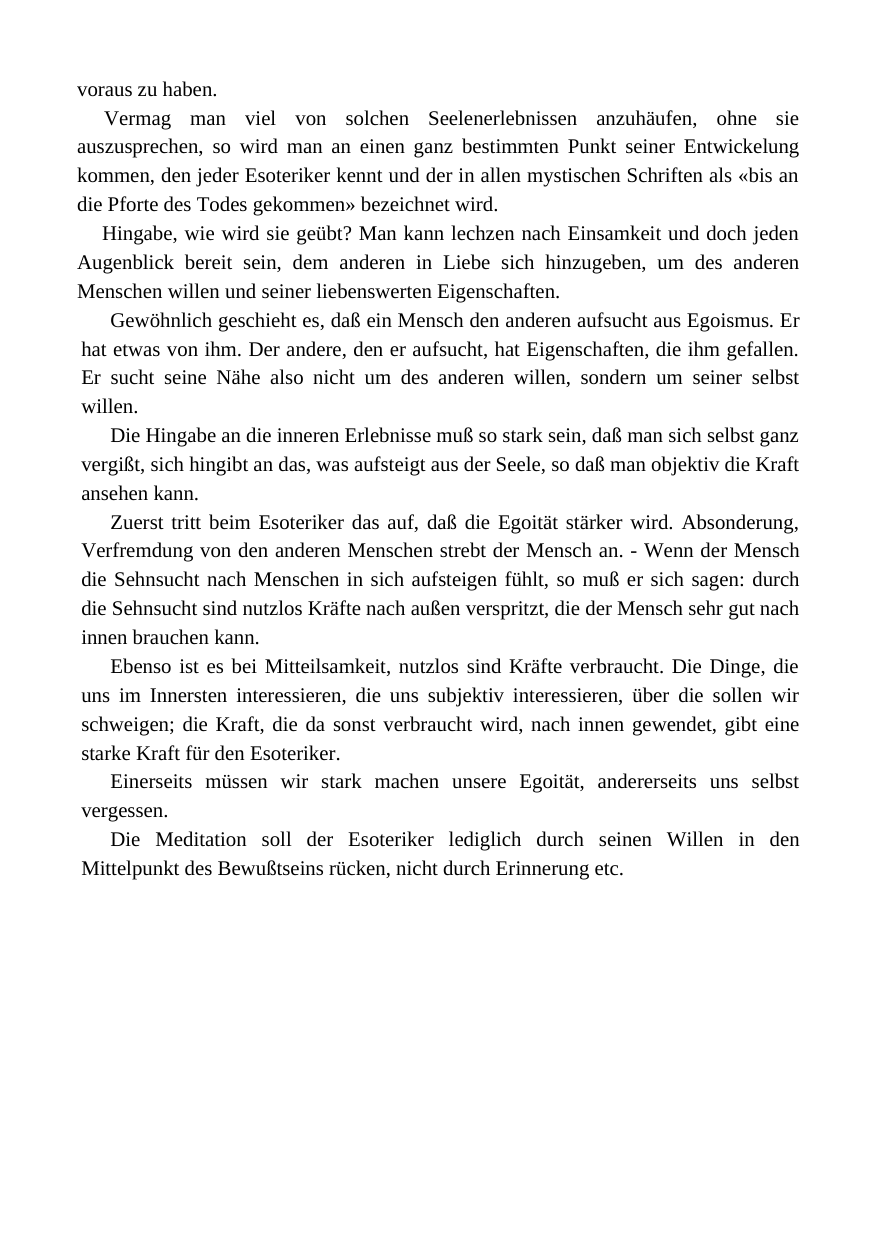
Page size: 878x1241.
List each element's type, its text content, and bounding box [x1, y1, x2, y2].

text Vermag man viel von solchen Seelenerlebnissen anzuhäufen, ohne sie auszusprechen, so wird man an einen ganz bestimmten Punkt seiner Entwickelung kommen, den jeder Esoteriker kennt und der in allen mystischen Schriften als «bis an die Pforte des Todes gekommen» bezeichnet wird. [77, 106, 800, 216]
text Ebenso ist es bei Mitteilsamkeit, nutzlos sind Kräfte verbraucht. Die Dinge, die uns im Innersten interessieren, die uns subjektiv interessieren, über die sollen wir schweigen; die Kraft, die da sonst verbraucht wird, nach innen gewendet, gibt eine starke Kraft für den Esoteriker. [81, 654, 800, 764]
text Die Meditation soll der Esoteriker lediglich durch seinen Willen in den Mittelpunkt des Bewußtseins rücken, nicht durch Erinnerung etc. [81, 827, 800, 880]
text Die Hingabe an die inneren Erlebnisse muß so stark sein, daß man sich selbst ganz vergißt, sich hingibt an das, was aufsteigt aus der Seele, so daß man objektiv die Kraft ansehen kann. [81, 423, 800, 505]
text Einerseits müssen wir stark machen unsere Egoität, andererseits uns selbst vergessen. [81, 769, 800, 822]
text voraus zu haben. [77, 77, 800, 101]
text Zuerst tritt beim Esoteriker das auf, daß die Egoität stärker wird. Absonderung, Verfremdung von den anderen Menschen strebt der Mensch an. - Wenn der Mensch die Sehnsucht nach Menschen in sich aufsteigen fühlt, so muß er sich sagen: durch die Sehnsucht sind nutzlos Kräfte nach außen verspritzt, die der Mensch sehr gut nach innen brauchen kann. [81, 509, 800, 649]
text Hingabe, wie wird sie geübt? Man kann lechzen nach Einsamkeit und doch jeden Augenblick bereit sein, dem anderen in Liebe sich hinzugeben, um des anderen Menschen willen und seiner liebenswerten Eigenschaften. [77, 221, 800, 303]
text Gewöhnlich geschieht es, daß ein Mensch den anderen aufsucht aus Egoismus. Er hat etwas von ihm. Der andere, den er aufsucht, hat Eigenschaften, die ihm gefallen. Er sucht seine Nähe also nicht um des anderen willen, sondern um seiner selbst willen. [81, 308, 800, 418]
